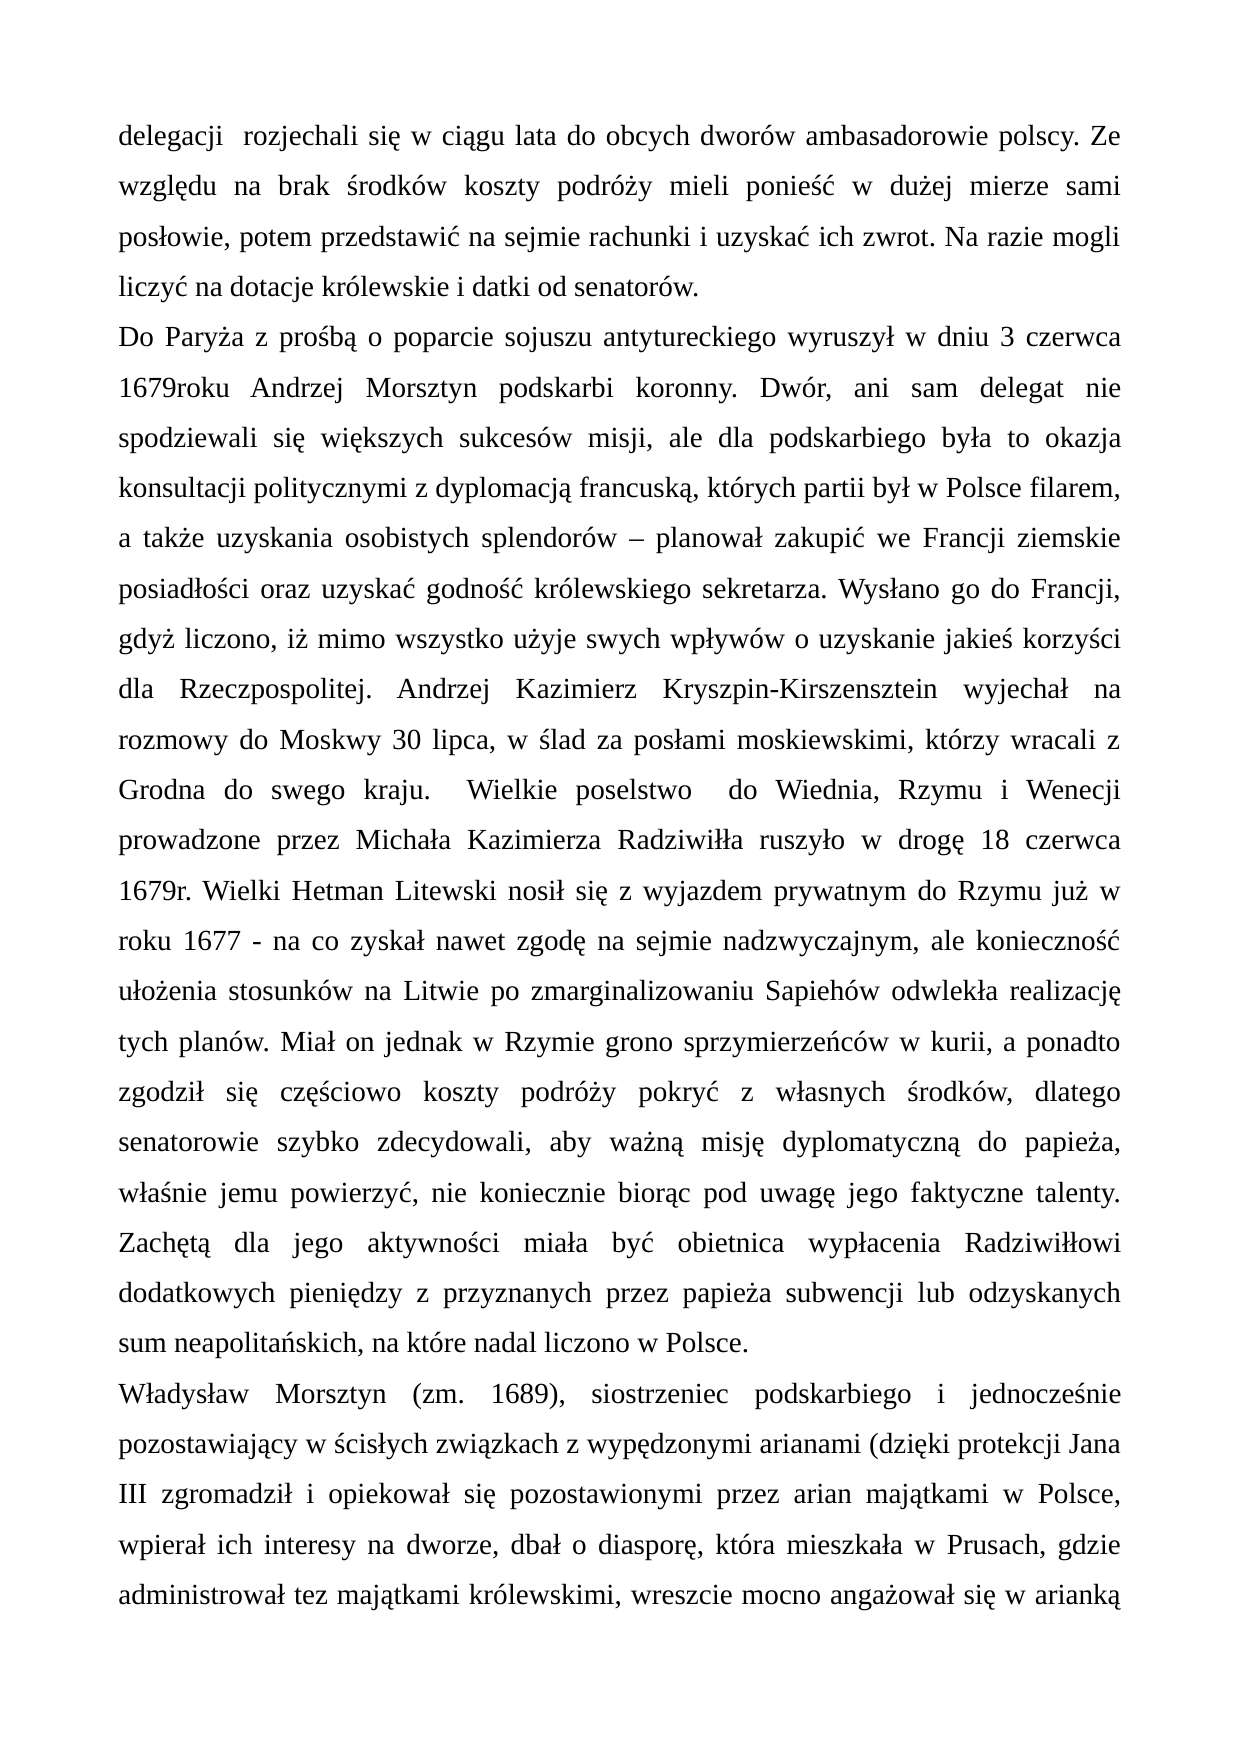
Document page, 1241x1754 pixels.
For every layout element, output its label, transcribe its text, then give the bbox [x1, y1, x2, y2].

text Do Paryża z prośbą o poparcie sojuszu antytureckiego wyruszył w dniu 3 czerwca 1679roku Andrzej Morsztyn podskarbi koronny. Dwór, ani sam delegat nie spodziewali się większych sukcesów misji, ale dla podskarbiego była to okazja konsultacji politycznymi z dyplomacją francuską, których partii był w Polsce filarem, a także uzyskania osobistych splendorów – planował zakupić we Francji ziemskie posiadłości oraz uzyskać godność królewskiego sekretarza. Wysłano go do Francji, gdyż liczono, iż mimo wszystko użyje swych wpływów o uzyskanie jakieś korzyści dla Rzeczpospolitej. Andrzej Kazimierz Kryszpin-Kirszensztein wyjechał na rozmowy do Moskwy 30 lipca, w ślad za posłami moskiewskimi, którzy wracali z Grodna do swego kraju. Wielkie poselstwo do Wiednia, Rzymu i Wenecji prowadzone przez Michała Kazimierza Radziwiłła ruszyło w drogę 18 czerwca 1679r. Wielki Hetman Litewski nosił się z wyjazdem prywatnym do Rzymu już w roku 1677 - na co zyskał nawet zgodę na sejmie nadzwyczajnym, ale konieczność ułożenia stosunków na Litwie po zmarginalizowaniu Sapiehów odwlekła realizację tych planów. Miał on jednak w Rzymie grono sprzymierzeńców w kurii, a ponadto zgodził się częściowo koszty podróży pokryć z własnych środków, dlatego senatorowie szybko zdecydowali, aby ważną misję dyplomatyczną do papieża, właśnie jemu powierzyć, nie koniecznie biorąc pod uwagę jego faktyczne talenty. Zachętą dla jego aktywności miała być obietnica wypłacenia Radziwiłłowi dodatkowych pieniędzy z przyznanych przez papieża subwencji lub odzyskanych sum neapolitańskich, na które nadal liczono w Polsce. [118, 319, 1122, 1359]
text Władysław Morsztyn (zm. 1689), siostrzeniec podskarbiego i jednocześnie pozostawiający w ścisłych związkach z wypędzonymi arianami (dzięki protekcji Jana III zgromadził i opiekował się pozostawionymi przez arian majątkami w Polsce, wpierał ich interesy na dworze, dbał o diasporę, która mieszkała w Prusach, gdzie administrował tez majątkami królewskimi, wreszcie mocno angażował się w arianką [118, 1376, 1122, 1611]
text delegacji rozjechali się w ciągu lata do obcych dworów ambasadorowie polscy. Ze względu na brak środków koszty podróży mieli ponieść w dużej mierze sami posłowie, potem przedstawić na sejmie rachunki i uzyskać ich zwrot. Na razie mogli liczyć na dotacje królewskie i datki od senatorów. [118, 118, 1122, 303]
